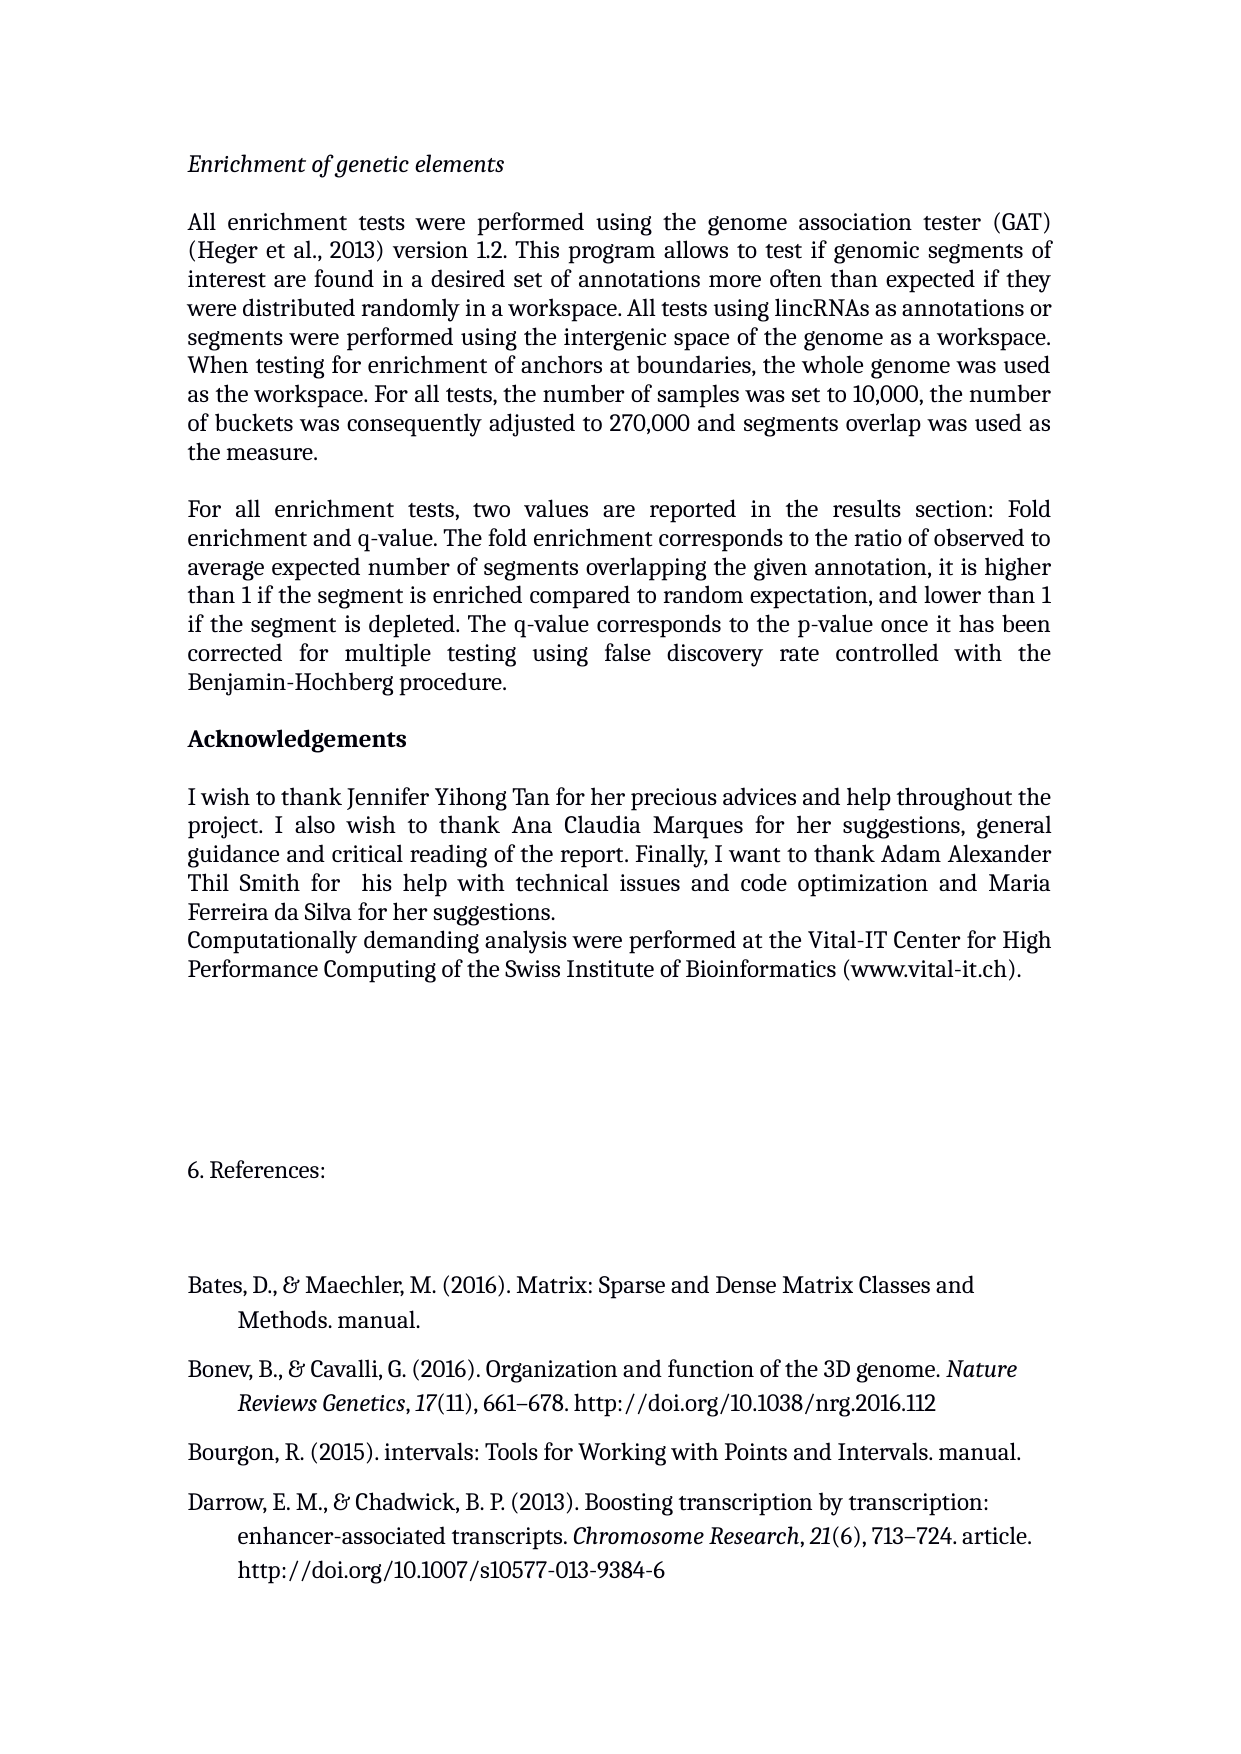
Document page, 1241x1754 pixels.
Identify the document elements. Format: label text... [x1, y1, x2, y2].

text Bonev, B., & Cavalli, G. (2016). Organization and function of the 3D genome. Nature Reviews Genetics, 17(11), 661–678. http://doi.org/10.1038/nrg.2016.112 [187, 1355, 1053, 1418]
text Darrow, E. M., & Chadwick, B. P. (2013). Boosting transcription by transcription: enhancer-associated transcripts. Chromosome Research, 21(6), 713–724. article. http://doi.org/10.1007/s10577-013-9384-6 [187, 1487, 1053, 1585]
text I wish to thank Jennifer Yihong Tan for her precious advices and help throughout the project. I also wish to thank Ana Claudia Marques for her suggestions, general guidance and critical reading of the report. Finally, I want to thank Adam Alexander Thil Smith for his help with technical issues and code optimization and Maria Ferreira da Silva for her suggestions. [187, 782, 1053, 926]
text For all enrichment tests, two values are reported in the results section: Fold enrichment and q-value. The fold enrichment corresponds to the ratio of observed to average expected number of segments overlapping the given annotation, it is higher than 1 if the segment is enriched compared to random expectation, and lower than 1 if the segment is depleted. The q-value corresponds to the p-value once it has been corrected for multiple testing using false discovery rate controlled with the Benjamin-Hochberg procedure. [187, 495, 1053, 696]
text Computationally demanding analysis were performed at the Vital-IT Center for High Performance Computing of the Swiss Institute of Bioinformatics (www.vital-it.ch). [187, 926, 1053, 984]
text 6. References: [187, 1156, 1053, 1185]
text Acknowledgements [187, 725, 1053, 754]
text Enrichment of genetic elements [187, 150, 1053, 179]
text All enrichment tests were performed using the genome association tester (GAT) (Heger et al., 2013)⁠ version 1.2. This program allows to test if genomic segments of interest are found in a desired set of annotations more often than expected if they were distributed randomly in a workspace. All tests using lincRNAs as annotations or segments were performed using the intergenic space of the genome as a workspace. When testing for enrichment of anchors at boundaries, the whole genome was used as the workspace. For all tests, the number of samples was set to 10,000, the number of buckets was consequently adjusted to 270,000 and segments overlap was used as the measure. [187, 207, 1053, 466]
text Bates, D., & Maechler, M. (2016). Matrix: Sparse and Dense Matrix Classes and Methods. manual. [187, 1271, 1053, 1334]
text Bourgon, R. (2015). intervals: Tools for Working with Points and Intervals. manual. [187, 1438, 1053, 1467]
